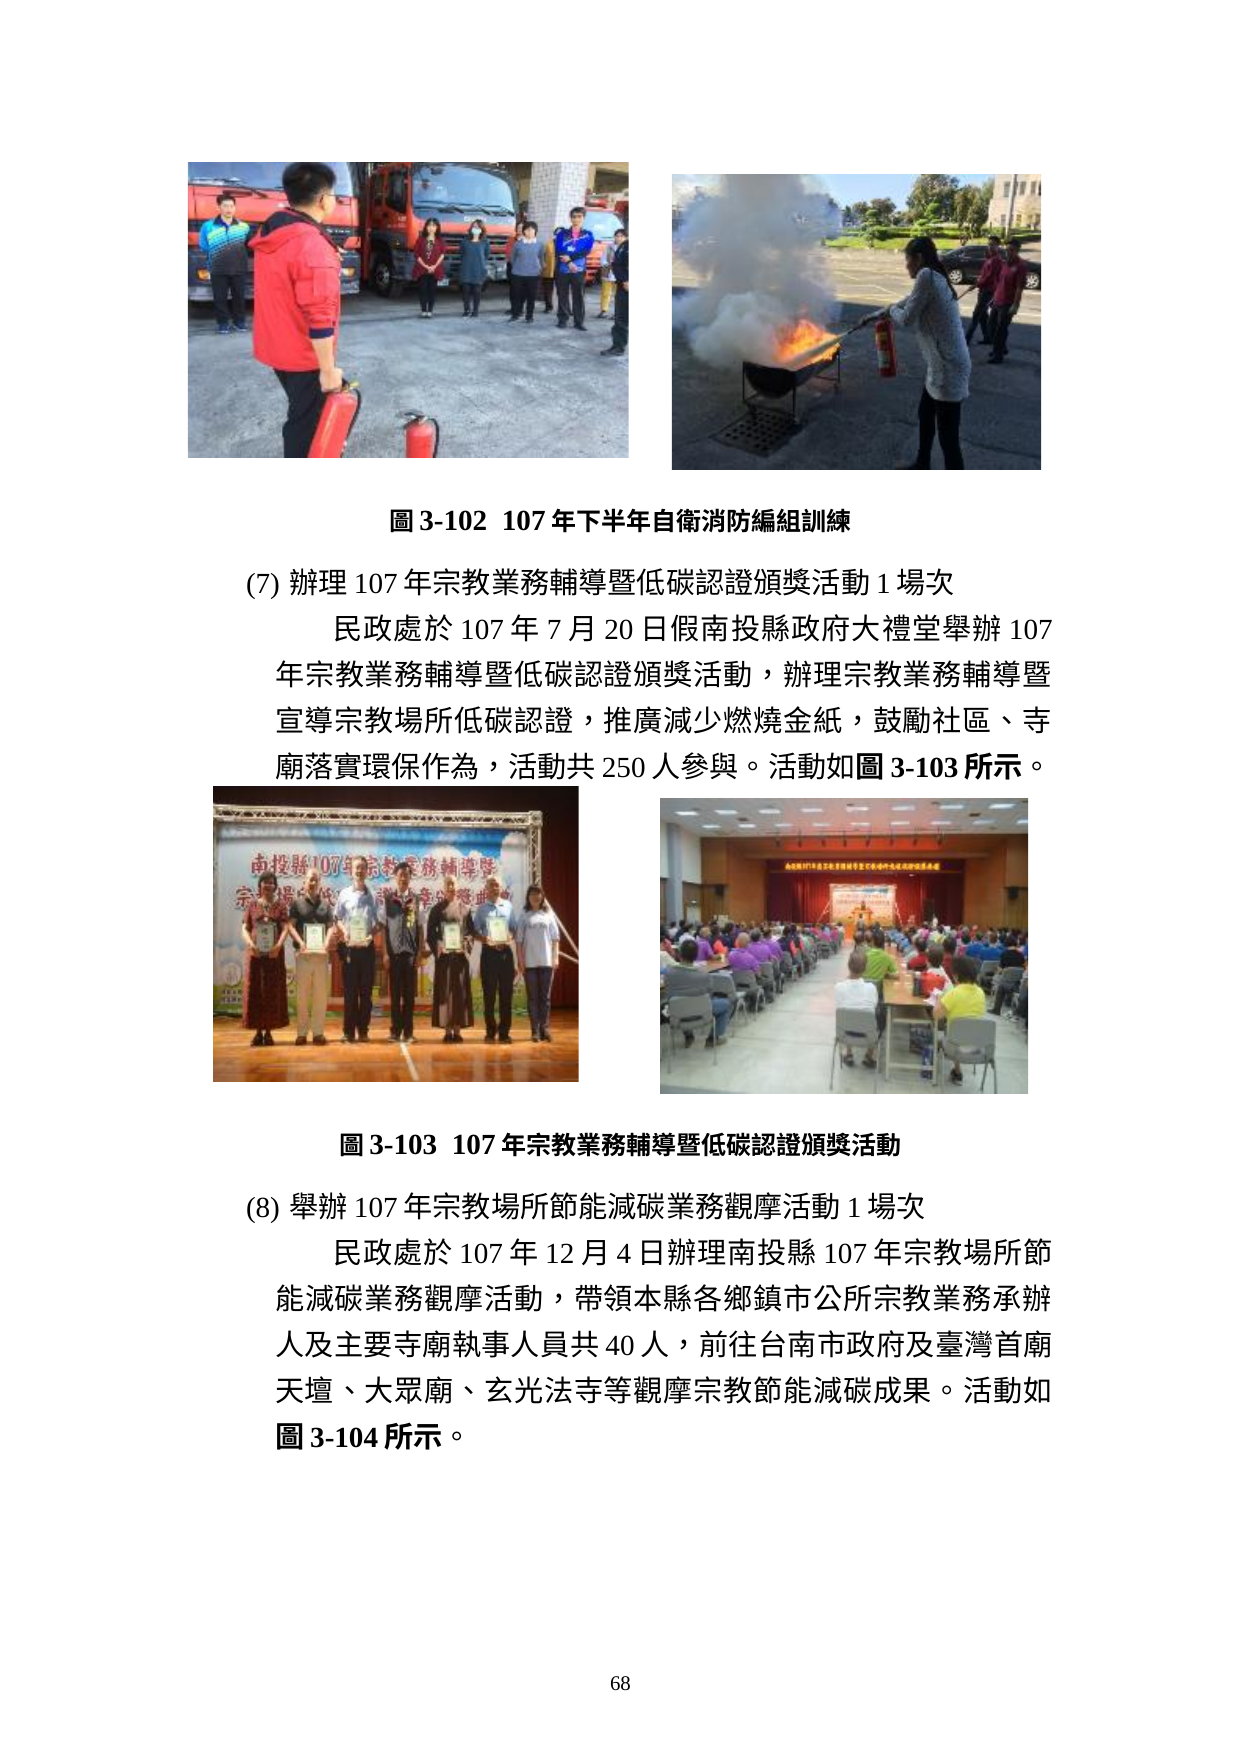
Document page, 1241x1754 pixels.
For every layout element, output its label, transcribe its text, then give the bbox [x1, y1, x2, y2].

picture [187, 162, 629, 458]
picture [213, 786, 579, 1082]
text 圖3-102 107年下半年自衛消防編組訓練 [187, 501, 1053, 537]
list 舉辦107年宗教場所節能減碳業務觀摩活動1場次 [246, 1181, 1053, 1227]
table_header [620, 786, 1068, 1105]
text 圖3-103 107年宗教業務輔導暨低碳認證頒獎活動 [187, 1125, 1053, 1161]
text 民政處於107年12月4日辦理南投縣107年宗教場所節能減碳業務觀摩活動，帶領本縣各鄉鎮市公所宗教業務承辦人及主要寺廟執事人員共40人，前往台南市政府及臺灣首廟天壇、大眾廟、玄光法寺等觀摩宗教節能減碳成果。活動如圖3-104所示。 [275, 1227, 1053, 1456]
table_header [645, 163, 1068, 481]
picture [660, 798, 1029, 1094]
text 民政處於107年7月20日假南投縣政府大禮堂舉辦107年宗教業務輔導暨低碳認證頒獎活動，辦理宗教業務輔導暨宣導宗教場所低碳認證，推廣減少燃燒金紙，鼓勵社區、寺廟落實環保作為，活動共250人參與。活動如圖3-103所示。 [275, 603, 1053, 786]
table_header [172, 163, 644, 481]
list 辦理107年宗教業務輔導暨低碳認證頒獎活動1場次 [246, 557, 1053, 603]
picture [671, 174, 1042, 470]
table_header [172, 786, 620, 1105]
